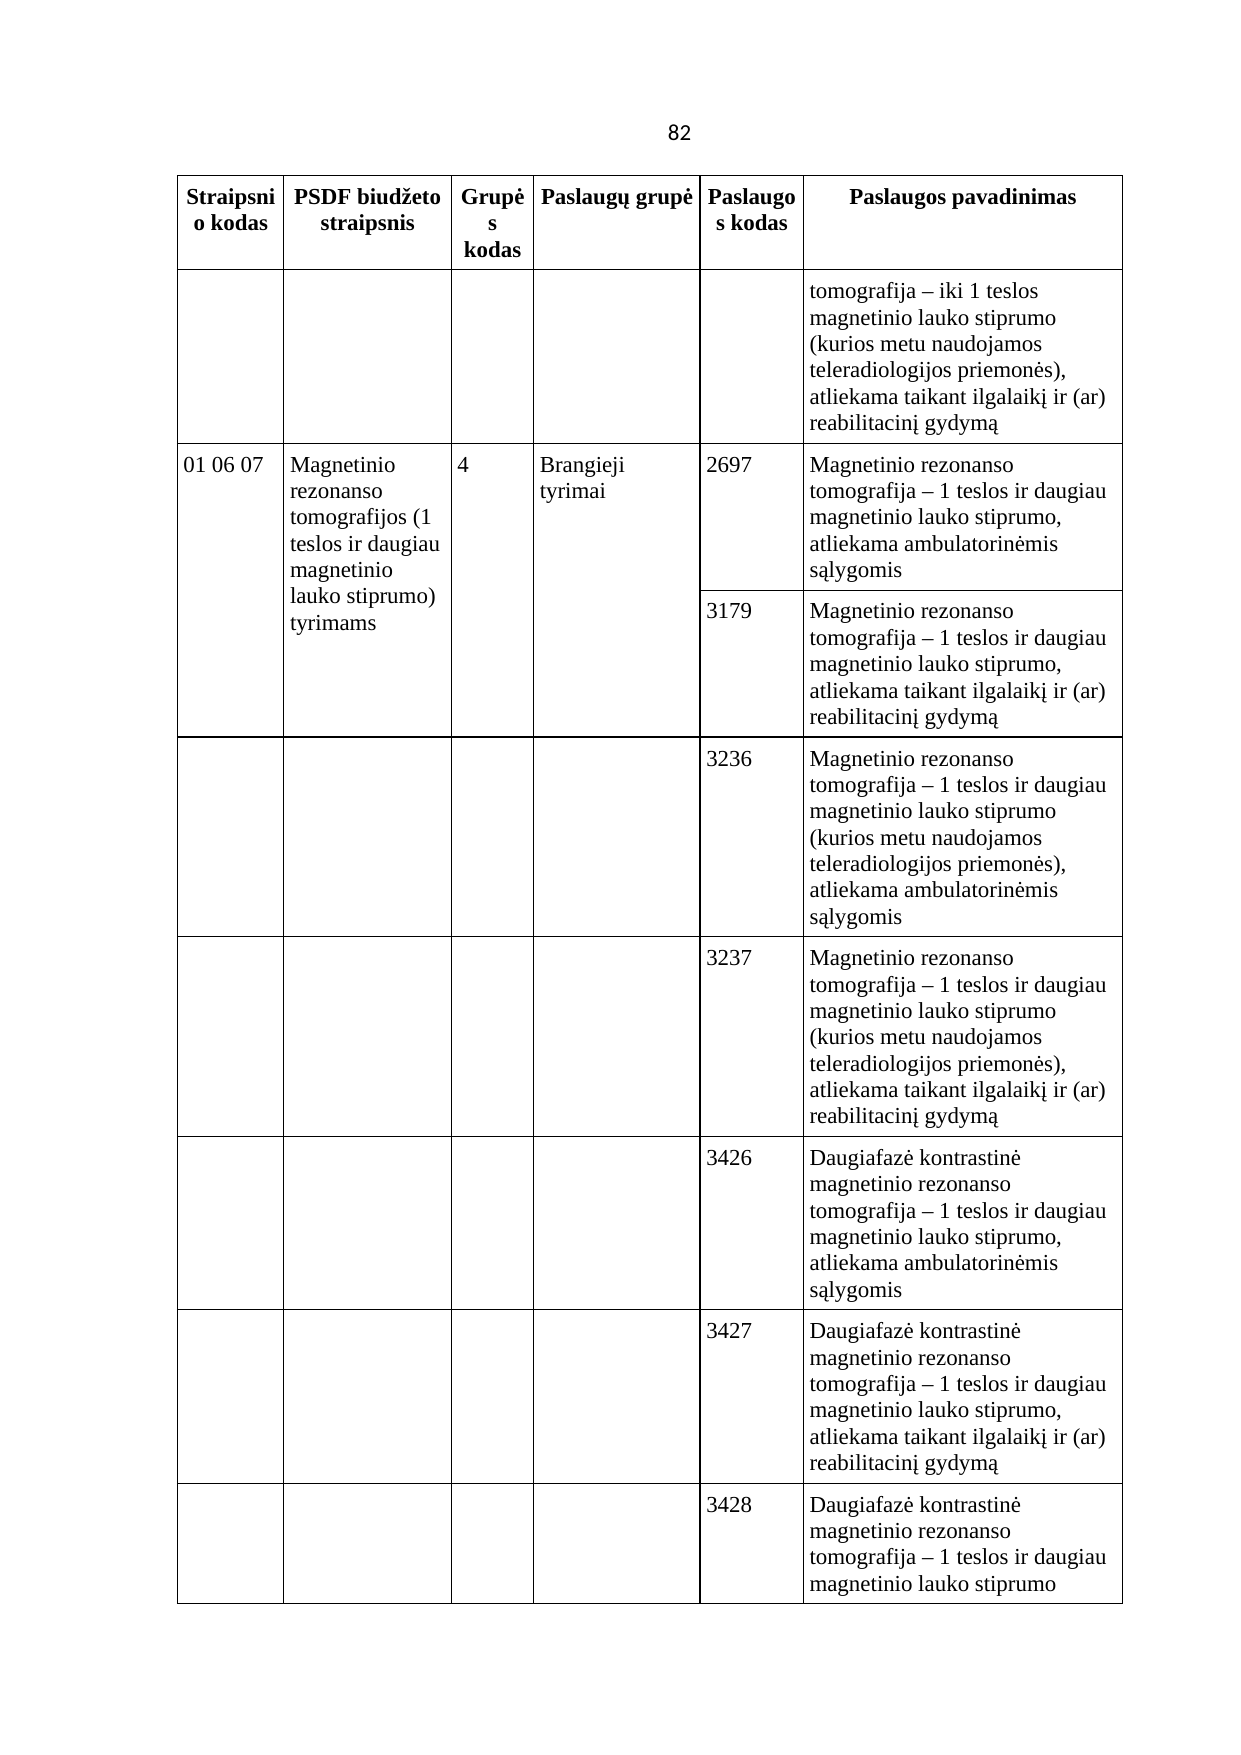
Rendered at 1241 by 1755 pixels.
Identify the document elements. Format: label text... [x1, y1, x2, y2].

table_cell [178, 1310, 283, 1482]
table_cell [534, 270, 699, 442]
table_cell 3236 [701, 738, 803, 936]
table_cell 3428 [701, 1484, 803, 1603]
table_cell [452, 738, 533, 936]
table_cell Magnetinio rezonanso tomografija – 1 teslos ir daugiau magnetinio lauko stiprumo (kurios metu naudojamos teleradiologijos priemonės), atliekama taikant ilgalaikį ir (ar) reabilitacinį gydymą [804, 937, 1122, 1136]
table_cell [701, 270, 803, 442]
table_cell 3426 [701, 1137, 803, 1309]
table_cell Magnetinio rezonanso tomografija – 1 teslos ir daugiau magnetinio lauko stiprumo, atliekama taikant ilgalaikį ir (ar) reabilitacinį gydymą [804, 591, 1122, 736]
table_cell [284, 1484, 451, 1603]
table_header Paslaugų grupė [534, 176, 699, 269]
table_header Grupės kodas [452, 176, 533, 269]
table_cell tomografija – iki 1 teslos magnetinio lauko stiprumo (kurios metu naudojamos teleradiologijos priemonės), atliekama taikant ilgalaikį ir (ar) reabilitacinį gydymą [804, 270, 1122, 442]
table_cell [284, 1310, 451, 1482]
table_cell Daugiafazė kontrastinė magnetinio rezonanso tomografija – 1 teslos ir daugiau magnetinio lauko stiprumo, atliekama ambulatorinėmis sąlygomis [804, 1137, 1122, 1309]
table_cell [178, 270, 283, 442]
table_cell [534, 1310, 699, 1482]
table_cell [534, 937, 699, 1136]
table_header PSDF biudžeto straipsnis [284, 176, 451, 269]
table_cell [178, 1484, 283, 1603]
table_cell Brangieji tyrimai [534, 444, 699, 589]
table_cell Daugiafazė kontrastinė magnetinio rezonanso tomografija – 1 teslos ir daugiau magnetinio lauko stiprumo [804, 1484, 1122, 1603]
table_cell [284, 937, 451, 1136]
table_cell Magnetinio rezonanso tomografijos (1 teslos ir daugiau magnetinio lauko stiprumo) tyrimams [284, 444, 451, 736]
table_cell [534, 1137, 699, 1309]
table_cell [452, 937, 533, 1136]
table_cell 3179 [701, 591, 803, 736]
table_cell [452, 1310, 533, 1482]
table_cell [284, 738, 451, 936]
table_cell [284, 270, 451, 442]
table_cell [534, 738, 699, 936]
table_cell 2697 [701, 444, 803, 589]
table_header Paslaugos pavadinimas [804, 176, 1122, 269]
table_cell Magnetinio rezonanso tomografija – 1 teslos ir daugiau magnetinio lauko stiprumo (kurios metu naudojamos teleradiologijos priemonės), atliekama ambulatorinėmis sąlygomis [804, 738, 1122, 936]
table_cell [178, 1137, 283, 1309]
table_cell 4 [452, 444, 533, 589]
table_cell [178, 937, 283, 1136]
table_cell 3237 [701, 937, 803, 1136]
table_cell [452, 270, 533, 442]
table_header Paslaugos kodas [701, 176, 803, 269]
table_cell 01 06 07 [178, 444, 283, 589]
table_cell [534, 590, 699, 736]
table_cell 3427 [701, 1310, 803, 1482]
table_cell [452, 1137, 533, 1309]
table_cell [452, 1484, 533, 1603]
table_cell [178, 590, 283, 736]
table_header Straipsnio kodas [178, 176, 283, 269]
table_cell [178, 738, 283, 936]
table_cell [534, 1484, 699, 1603]
table_cell Magnetinio rezonanso tomografija – 1 teslos ir daugiau magnetinio lauko stiprumo, atliekama ambulatorinėmis sąlygomis [804, 444, 1122, 589]
table_cell [284, 1137, 451, 1309]
table_cell Daugiafazė kontrastinė magnetinio rezonanso tomografija – 1 teslos ir daugiau magnetinio lauko stiprumo, atliekama taikant ilgalaikį ir (ar) reabilitacinį gydymą [804, 1310, 1122, 1482]
table_cell [452, 590, 533, 736]
